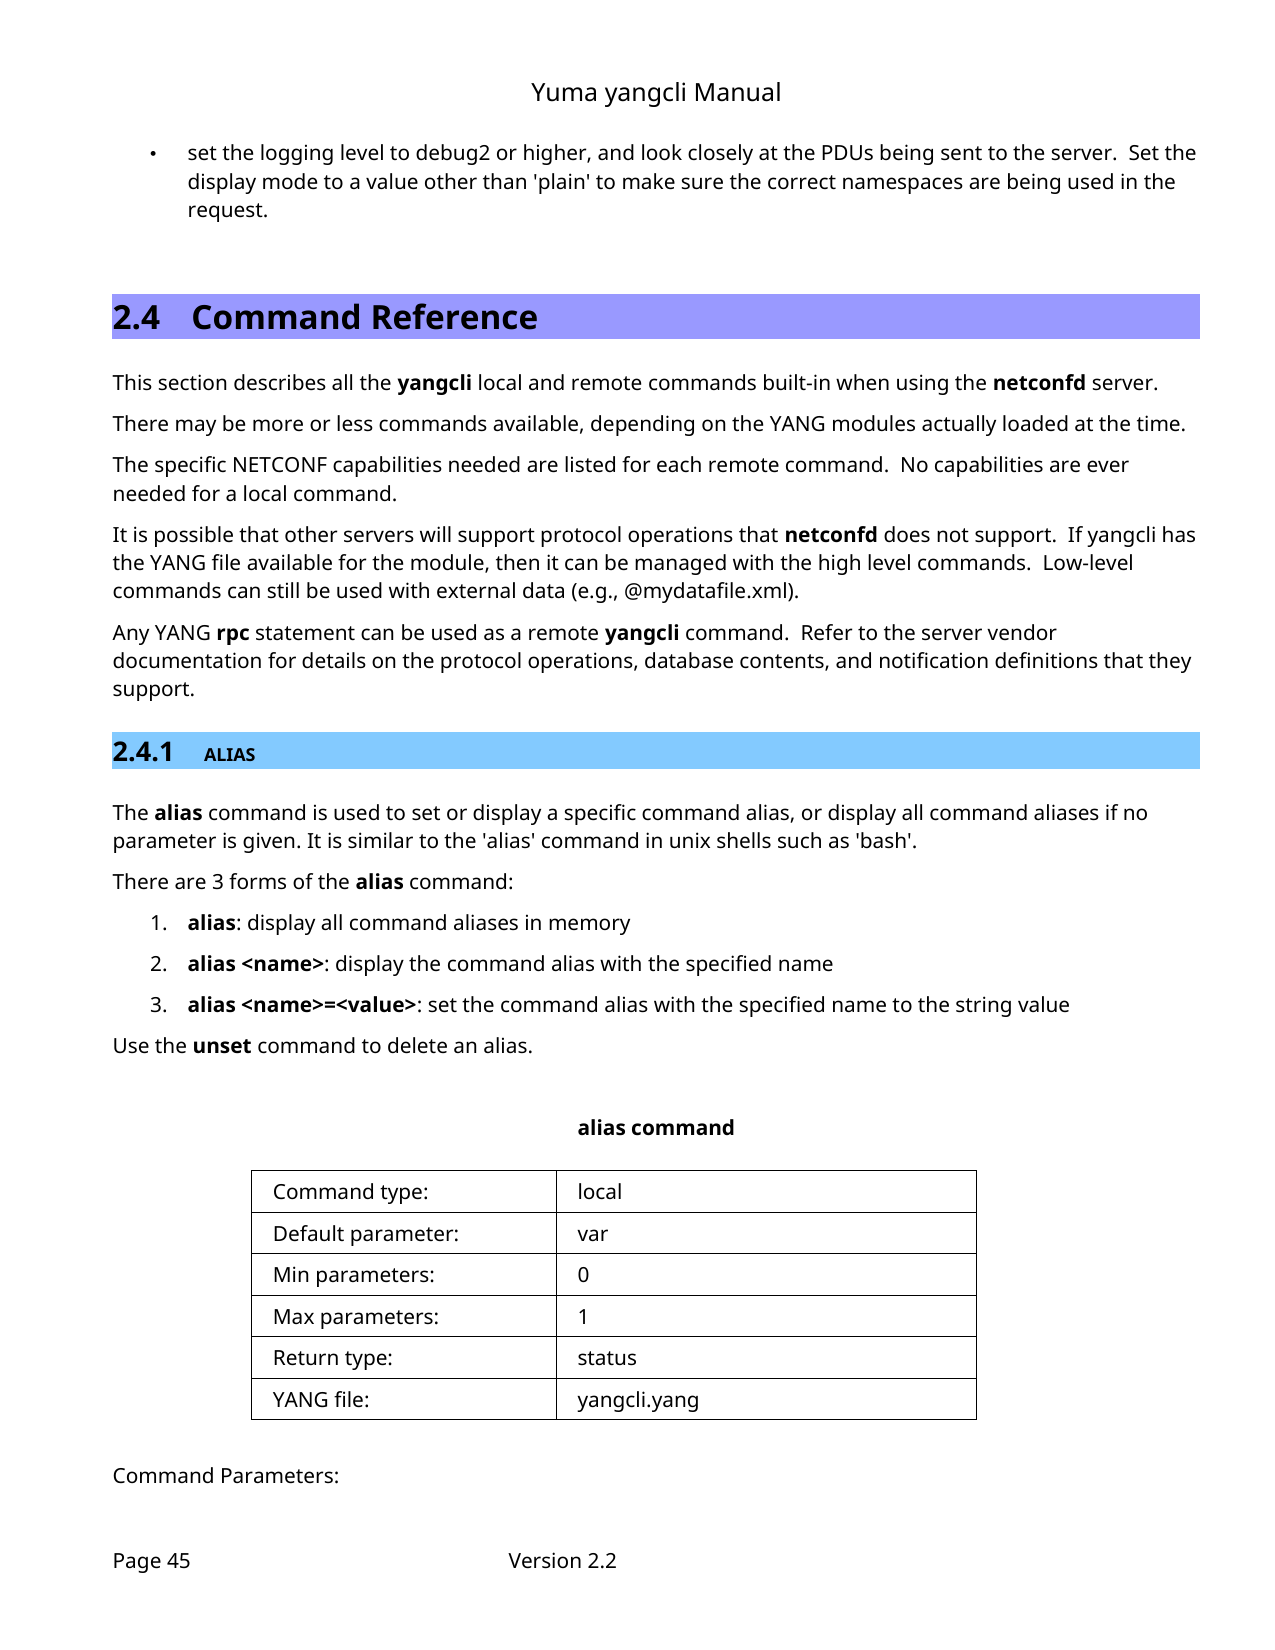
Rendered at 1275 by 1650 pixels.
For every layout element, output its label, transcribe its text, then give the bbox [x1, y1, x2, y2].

table_cell status [557, 1337, 976, 1378]
text There may be more or less commands available, depending on the YANG modules actually loaded at the time. [112, 409, 1200, 438]
table_cell 0 [557, 1254, 976, 1295]
subtitle alias [112, 732, 1200, 769]
text The alias command is used to set or display a specific command alias, or display all command aliases if no parameter is given. It is similar to the 'alias' command in unix shells such as 'bash'. [112, 798, 1200, 855]
text There are 3 forms of the alias command: [112, 867, 1200, 896]
text This section describes all the yangcli local and remote commands built-in when using the netconfd server. [112, 368, 1200, 397]
subtitle alias command [127, 1113, 1185, 1142]
table_cell yangcli.yang [557, 1379, 976, 1419]
subtitle Command Reference [112, 294, 1200, 339]
text Command Parameters: [112, 1461, 1200, 1490]
table_cell 1 [557, 1296, 976, 1336]
list alias: display all command aliases in memory [150, 908, 1200, 937]
table_cell YANG file: [252, 1379, 556, 1419]
table_cell Min parameters: [252, 1254, 556, 1295]
table_cell var [557, 1213, 976, 1253]
text The specific NETCONF capabilities needed are listed for each remote command. No capabilities are ever needed for a local command. [112, 450, 1200, 507]
table_header local [557, 1171, 976, 1212]
list alias <name>=<value>: set the command alias with the specified name to the string value [150, 990, 1200, 1019]
table_cell Default parameter: [252, 1213, 556, 1253]
list alias <name>: display the command alias with the specified name [150, 949, 1200, 978]
text Any YANG rpc statement can be used as a remote yangcli command. Refer to the server vendor documentation for details on the protocol operations, database contents, and notification definitions that they support. [112, 618, 1200, 703]
table_cell Return type: [252, 1337, 556, 1378]
table_header Command type: [252, 1171, 556, 1212]
text Use the unset command to delete an alias. [112, 1031, 1200, 1060]
list set the logging level to debug2 or higher, and look closely at the PDUs being sent to the server. Set the display mode to a value other than 'plain' to make sure the correct namespaces are being used in the request. [150, 138, 1200, 224]
text It is possible that other servers will support protocol operations that netconfd does not support. If yangcli has the YANG file available for the module, then it can be managed with the high level commands. Low-level commands can still be used with external data (e.g., @mydatafile.xml). [112, 520, 1200, 605]
table_cell Max parameters: [252, 1296, 556, 1336]
